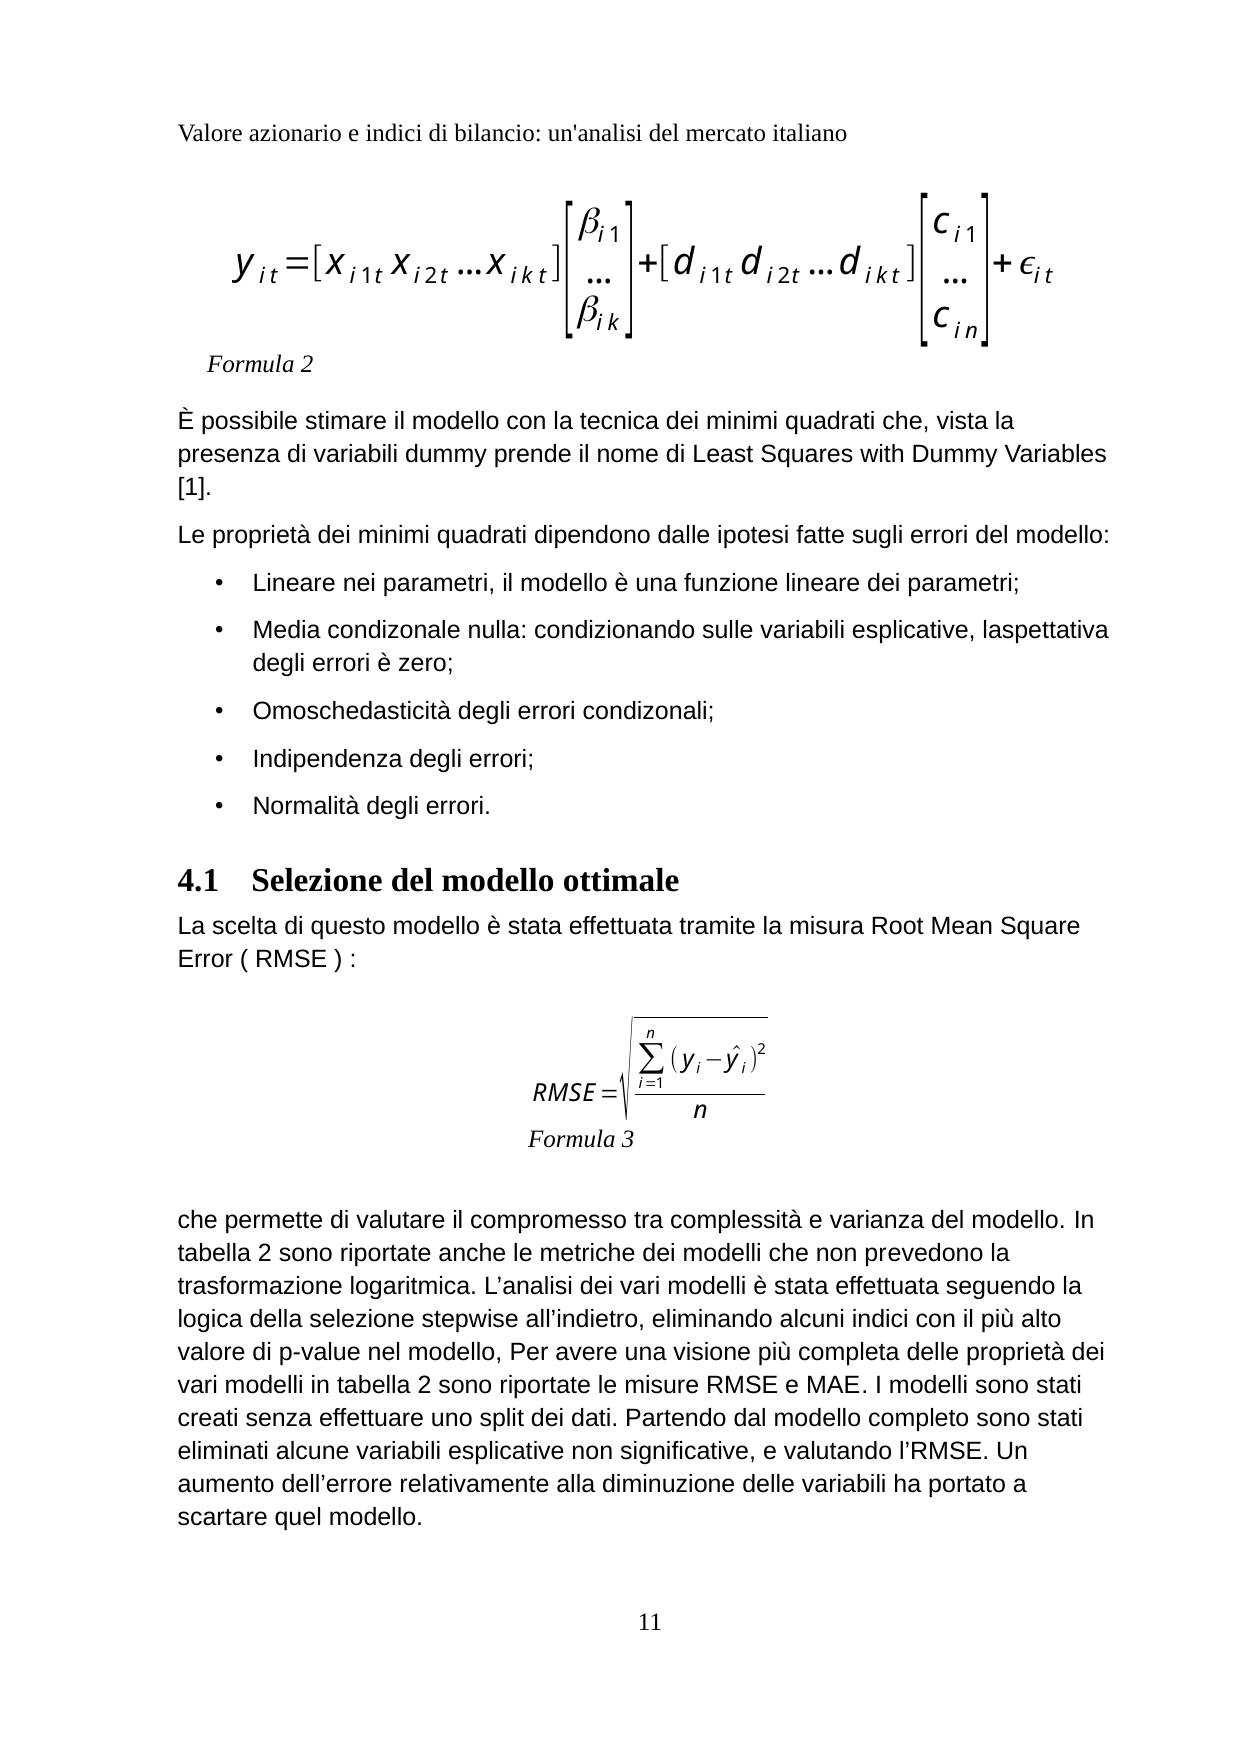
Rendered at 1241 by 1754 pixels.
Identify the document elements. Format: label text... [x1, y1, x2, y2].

text Le proprietà dei minimi quadrati dipendono dalle ipotesi fatte sugli errori del modello: [177, 520, 1122, 549]
text Formula 2 [207, 204, 1082, 377]
text che permette di valutare il compromesso tra complessità e varianza del modello. In tabella 2 sono riportate anche le metriche dei modelli che non prevedono la trasformazione logaritmica. L’analisi dei vari modelli è stata effettuata seguendo la logica della selezione stepwise all’indietro, eliminando alcuni indici con il più alto valore di p-value nel modello, Per avere una visione più completa delle proprietà dei vari modelli in tabella 2 sono riportate le misure RMSE e MAE. I modelli sono stati creati senza effettuare uno split dei dati. Partendo dal modello completo sono stati eliminati alcune variabili esplicative non significative, e valutando l’RMSE. Un aumento dell’errore relativamente alla diminuzione delle variabili ha portato a scartare quel modello. [177, 1204, 1122, 1531]
text Formula 3 [528, 1016, 771, 1153]
subtitle Selezione del modello ottimale [177, 860, 1122, 898]
list Indipendenza degli errori; [215, 744, 1122, 772]
list Lineare nei parametri, il modello è una funzione lineare dei parametri; [215, 567, 1122, 596]
list Media condizonale nulla: condizionando sulle variabili esplicative, laspettativa degli errori è zero; [215, 615, 1122, 677]
list Normalità degli errori. [215, 791, 1122, 820]
list Omoschedasticità degli errori condizonali; [215, 696, 1122, 725]
text La scelta di questo modello è stata effettuata tramite la misura Root Mean Square Error ( RMSE ) : [177, 911, 1122, 972]
text È possibile stimare il modello con la tecnica dei minimi quadrati che, vista la presenza di variabili dummy prende il nome di Least Squares with Dummy Variables [1]. [177, 406, 1122, 501]
